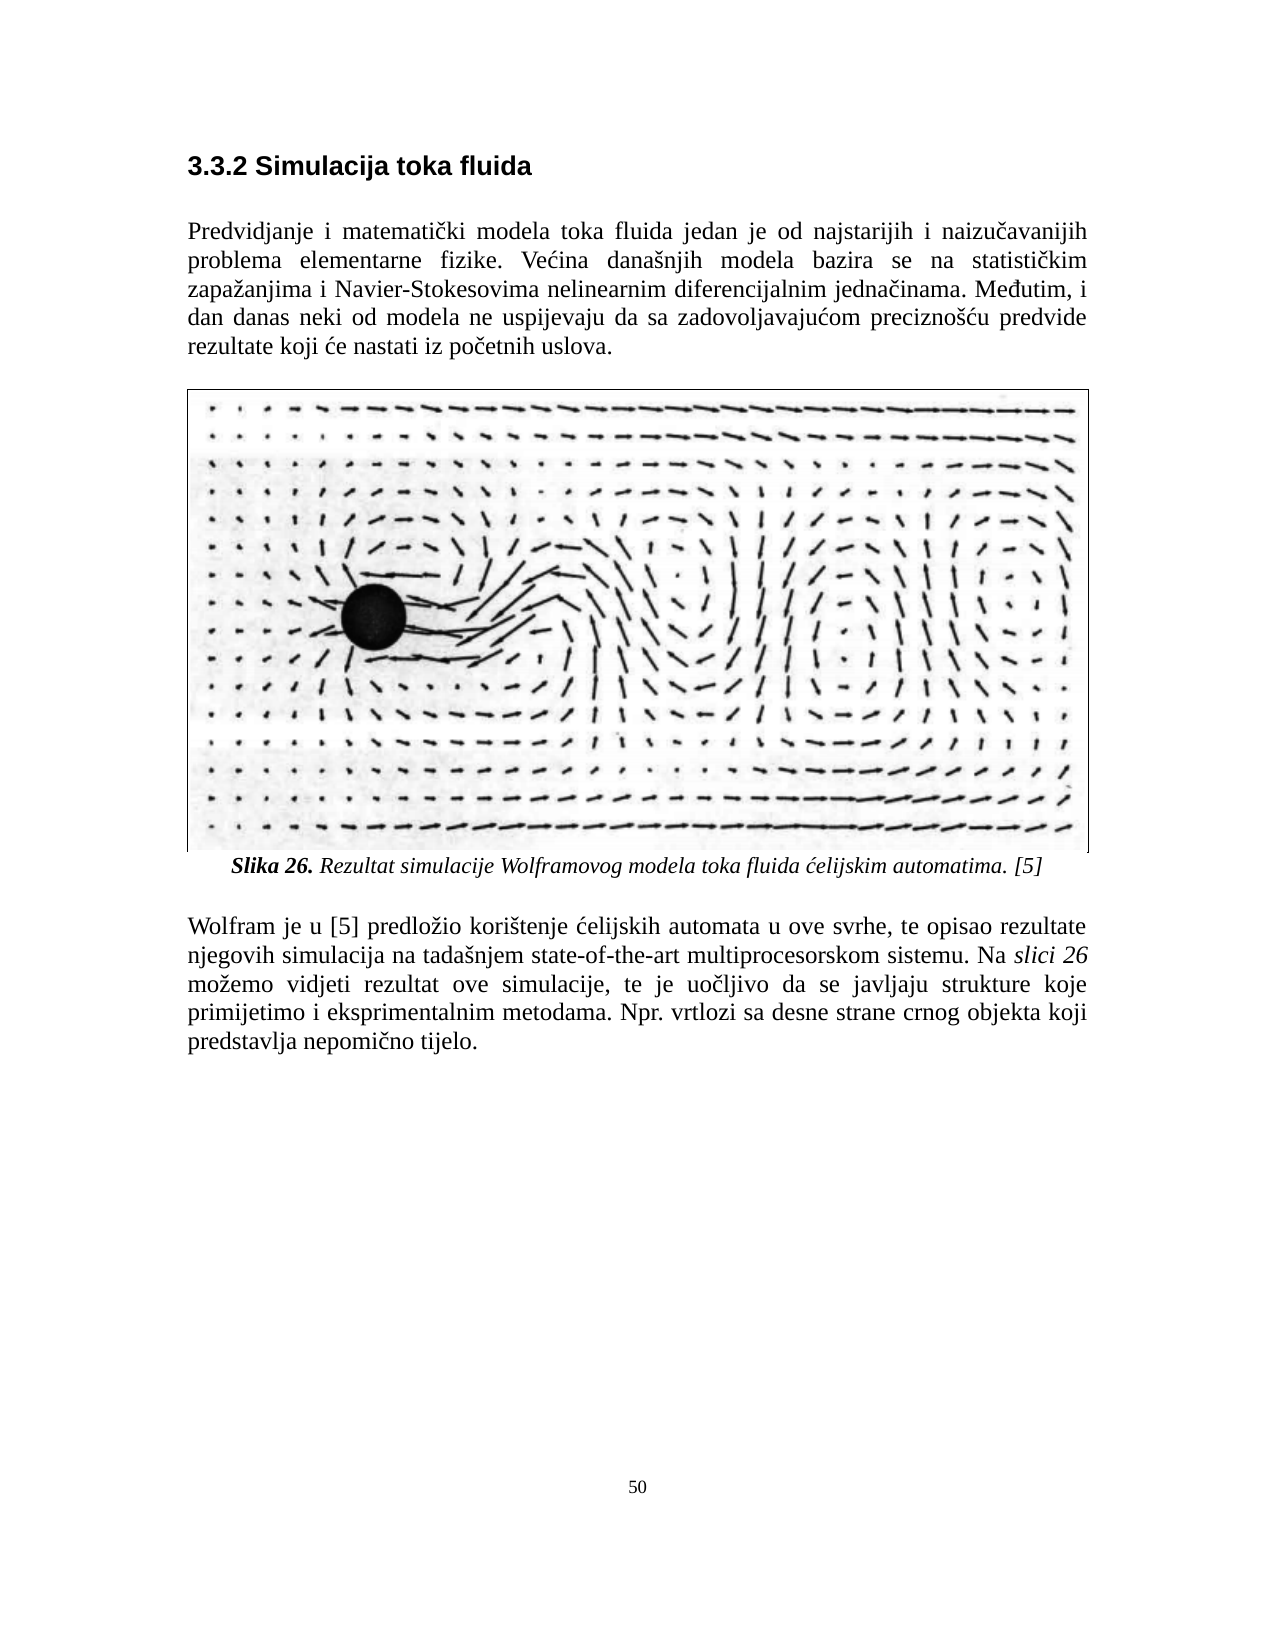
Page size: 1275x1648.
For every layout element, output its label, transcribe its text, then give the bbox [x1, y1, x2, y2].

text Wolfram je u [5] predložio korištenje ćelijskih automata u ove svrhe, te opisao rezultate njegovih simulacija na tadašnjem state-of-the-art multiprocesorskom sistemu. Na slici 26 možemo vidjeti rezultat ove simulacije, te je uočljivo da se javljaju strukture koje primijetimo i eksprimentalnim metodama. Npr. vrtlozi sa desne strane crnog objekta koji predstavlja nepomično tijelo. [187, 911, 1088, 1055]
picture [190, 391, 1085, 850]
text Predvidjanje i matematički modela toka fluida jedan je od najstarijih i naizučavanijih problema elementarne fizike. Većina današnjih modela bazira se na statističkim zapažanjima i Navier-Stokesovima nelinearnim diferencijalnim jednačinama. Međutim, i dan danas neki od modela ne uspijevaju da sa zadovoljavajućom preciznošću predvide rezultate koji će nastati iz početnih uslova. [187, 216, 1088, 360]
text Slika 26. Rezultat simulacije Wolframovog modela toka fluida ćelijskim automatima. [5] [187, 852, 1087, 879]
subtitle 3.3.2 Simulacija toka fluida [187, 150, 1088, 181]
